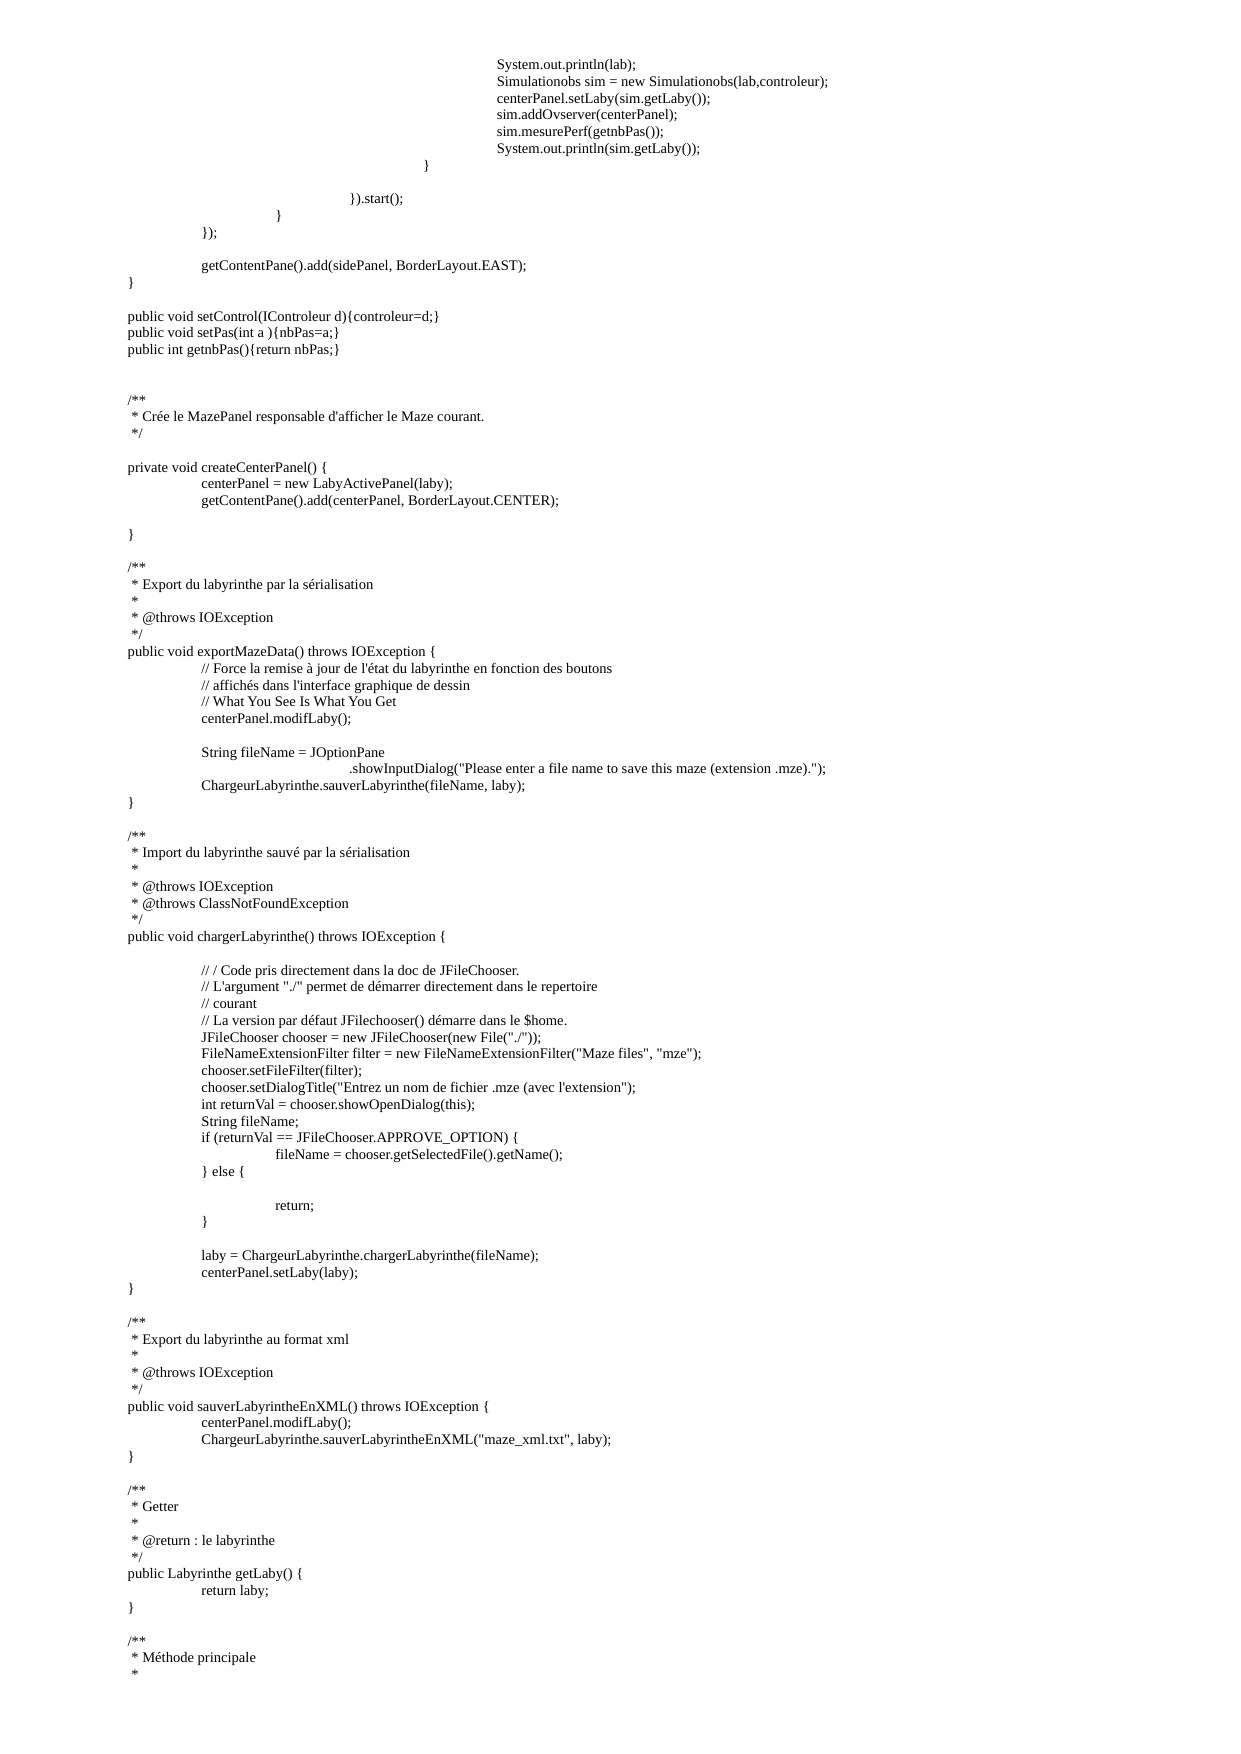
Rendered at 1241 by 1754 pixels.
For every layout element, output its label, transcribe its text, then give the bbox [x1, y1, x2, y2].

text */ [53, 1548, 1184, 1565]
text centerPanel.modifLaby(); [53, 710, 1184, 727]
text * @throws IOException [53, 1364, 1184, 1381]
text chooser.setDialogTitle("Entrez un nom de fichier .mze (avec l'extension"); [53, 1079, 1184, 1096]
text * [53, 1666, 1184, 1683]
text */ [53, 626, 1184, 643]
text * @return : le labyrinthe [53, 1532, 1184, 1548]
text public void setPas(int a ){nbPas=a;} [53, 324, 1184, 341]
text */ [53, 1381, 1184, 1397]
text } [53, 1448, 1184, 1464]
text */ [53, 425, 1184, 442]
text centerPanel = new LabyActivePanel(laby); [53, 475, 1184, 492]
text getContentPane().add(centerPanel, BorderLayout.CENTER); [53, 492, 1184, 509]
text * [53, 861, 1184, 878]
text return laby; [53, 1582, 1184, 1599]
text /** [53, 1481, 1184, 1498]
text centerPanel.modifLaby(); [53, 1414, 1184, 1431]
text /** [53, 827, 1184, 844]
text * [53, 1347, 1184, 1364]
text } [53, 274, 1184, 291]
text * Export du labyrinthe au format xml [53, 1330, 1184, 1347]
text * @throws IOException [53, 878, 1184, 894]
text centerPanel.setLaby(sim.getLaby()); [53, 89, 1184, 106]
text }).start(); [53, 190, 1184, 207]
text * Export du labyrinthe par la sérialisation [53, 576, 1184, 592]
text * [53, 592, 1184, 609]
text public int getnbPas(){return nbPas;} [53, 341, 1184, 358]
text sim.mesurePerf(getnbPas()); [53, 123, 1184, 140]
text // Force la remise à jour de l'état du labyrinthe en fonction des boutons [53, 659, 1184, 676]
text if (returnVal == JFileChooser.APPROVE_OPTION) { [53, 1129, 1184, 1146]
text FileNameExtensionFilter filter = new FileNameExtensionFilter("Maze files", "mze"); [53, 1045, 1184, 1062]
text /** [53, 1632, 1184, 1649]
text * Import du labyrinthe sauvé par la sérialisation [53, 844, 1184, 861]
text // La version par défaut JFilechooser() démarre dans le $home. [53, 1012, 1184, 1028]
text int returnVal = chooser.showOpenDialog(this); [53, 1096, 1184, 1112]
text * Getter [53, 1498, 1184, 1515]
text Simulationobs sim = new Simulationobs(lab,controleur); [53, 73, 1184, 89]
text public void chargerLabyrinthe() throws IOException { [53, 928, 1184, 945]
text }); [53, 223, 1184, 240]
text * [53, 1515, 1184, 1532]
text public Labyrinthe getLaby() { [53, 1565, 1184, 1582]
text sim.addOvserver(centerPanel); [53, 106, 1184, 123]
text return; [53, 1196, 1184, 1213]
text * @throws IOException [53, 609, 1184, 626]
text } [53, 156, 1184, 173]
text } [53, 1280, 1184, 1297]
text } [53, 207, 1184, 223]
text // courant [53, 995, 1184, 1012]
text /** [53, 391, 1184, 408]
text getContentPane().add(sidePanel, BorderLayout.EAST); [53, 257, 1184, 274]
text * @throws ClassNotFoundException [53, 894, 1184, 911]
text // affichés dans l'interface graphique de dessin [53, 676, 1184, 693]
text ChargeurLabyrinthe.sauverLabyrintheEnXML("maze_xml.txt", laby); [53, 1431, 1184, 1448]
text public void sauverLabyrintheEnXML() throws IOException { [53, 1397, 1184, 1414]
text System.out.println(sim.getLaby()); [53, 140, 1184, 156]
text } [53, 794, 1184, 811]
text public void exportMazeData() throws IOException { [53, 643, 1184, 659]
text } else { [53, 1163, 1184, 1179]
text } [53, 1213, 1184, 1230]
text private void createCenterPanel() { [53, 458, 1184, 475]
text laby = ChargeurLabyrinthe.chargerLabyrinthe(fileName); [53, 1247, 1184, 1263]
text // What You See Is What You Get [53, 693, 1184, 710]
text // / Code pris directement dans la doc de JFileChooser. [53, 961, 1184, 978]
text centerPanel.setLaby(laby); [53, 1263, 1184, 1280]
text String fileName = JOptionPane [53, 743, 1184, 760]
text * Méthode principale [53, 1649, 1184, 1666]
text String fileName; [53, 1112, 1184, 1129]
text */ [53, 911, 1184, 928]
text } [53, 1599, 1184, 1616]
text /** [53, 559, 1184, 576]
text } [53, 525, 1184, 542]
text /** [53, 1314, 1184, 1330]
text // L'argument "./" permet de démarrer directement dans le repertoire [53, 978, 1184, 995]
text * Crée le MazePanel responsable d'afficher le Maze courant. [53, 408, 1184, 425]
text ChargeurLabyrinthe.sauverLabyrinthe(fileName, laby); [53, 777, 1184, 794]
text fileName = chooser.getSelectedFile().getName(); [53, 1146, 1184, 1163]
text System.out.println(lab); [53, 56, 1184, 73]
text public void setControl(IControleur d){controleur=d;} [53, 307, 1184, 324]
text JFileChooser chooser = new JFileChooser(new File("./")); [53, 1028, 1184, 1045]
text chooser.setFileFilter(filter); [53, 1062, 1184, 1079]
text .showInputDialog("Please enter a file name to save this maze (extension .mze)."); [53, 760, 1184, 777]
